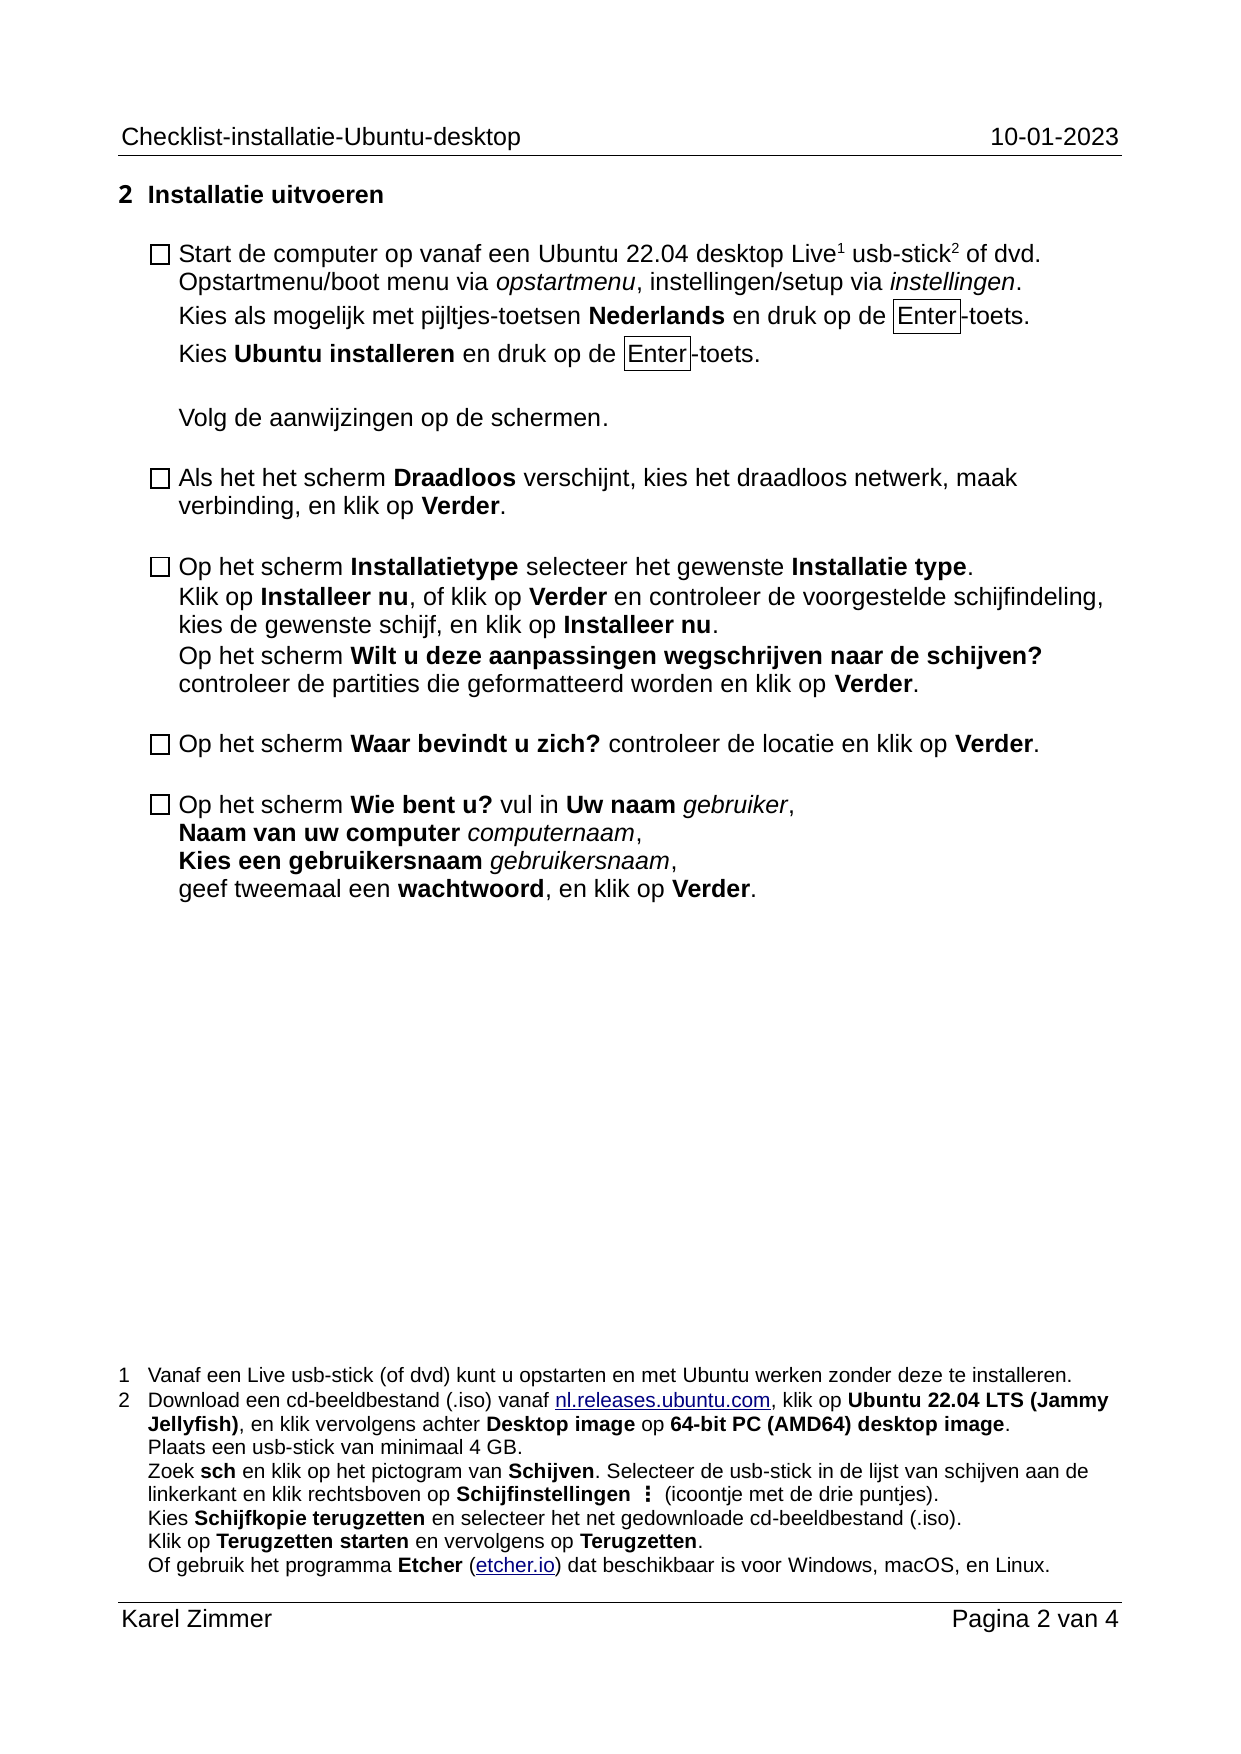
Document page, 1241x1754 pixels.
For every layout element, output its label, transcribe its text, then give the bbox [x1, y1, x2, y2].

table_cell [141, 298, 177, 335]
table_cell [177, 433, 1121, 463]
table_cell Als het het scherm Draadloos verschijnt, kies het draadloos netwerk, maak verbinding, en klik op Verder. [177, 463, 1121, 521]
table_cell Op het scherm Waar bevindt u zich? controleer de locatie en klik op Verder. [177, 729, 1121, 759]
table_cell Klik op Installeer nu, of klik op Verder en controleer de voorgestelde schijfindeling, kies de gewenste schijf, en klik op Installeer nu. [177, 582, 1121, 640]
table_cell [141, 759, 177, 790]
table_cell Kies Ubuntu installeren en druk op de Enter-toets. [177, 335, 1121, 372]
table_cell [177, 521, 1121, 552]
table_cell [177, 759, 1121, 790]
table_cell [141, 699, 177, 729]
table_cell [141, 552, 177, 582]
table_cell [141, 433, 177, 463]
table_cell [141, 463, 177, 521]
table_cell [141, 640, 177, 699]
table_cell Op het scherm Wilt u deze aanpassingen wegschrijven naar de schijven? controleer de partities die geformatteerd worden en klik op Verder. [177, 640, 1121, 699]
table_cell Volg de aanwijzingen op de schermen. [177, 403, 1121, 433]
table_cell [177, 699, 1121, 729]
table_cell Kies als mogelijk met pijltjes-toetsen Nederlands en druk op de Enter-toets. [177, 298, 1121, 335]
list Installatie uitvoeren [118, 177, 1122, 211]
table_header [141, 239, 177, 297]
table_cell Op het scherm Wie bent u? vul in Uw naam gebruiker, Naam van uw computer computernaam, Kies een gebruikersnaam gebruikersnaam, geef tweemaal een wachtwoord, en klik op Verder. [177, 790, 1121, 904]
table_cell [141, 790, 177, 904]
table_cell [141, 403, 177, 433]
table_cell [141, 521, 177, 552]
table_cell Op het scherm Installatietype selecteer het gewenste Installatie type. [177, 552, 1121, 582]
table_cell [177, 372, 1121, 402]
table_cell [141, 372, 177, 402]
table_cell [141, 582, 177, 640]
table_cell [141, 729, 177, 759]
table_header Start de computer op vanaf een Ubuntu 22.04 desktop Live usb-stick of dvd. Opstartmenu/boot menu via opstartmenu, instellingen/setup via instellingen. [177, 239, 1121, 297]
table_cell [141, 335, 177, 372]
